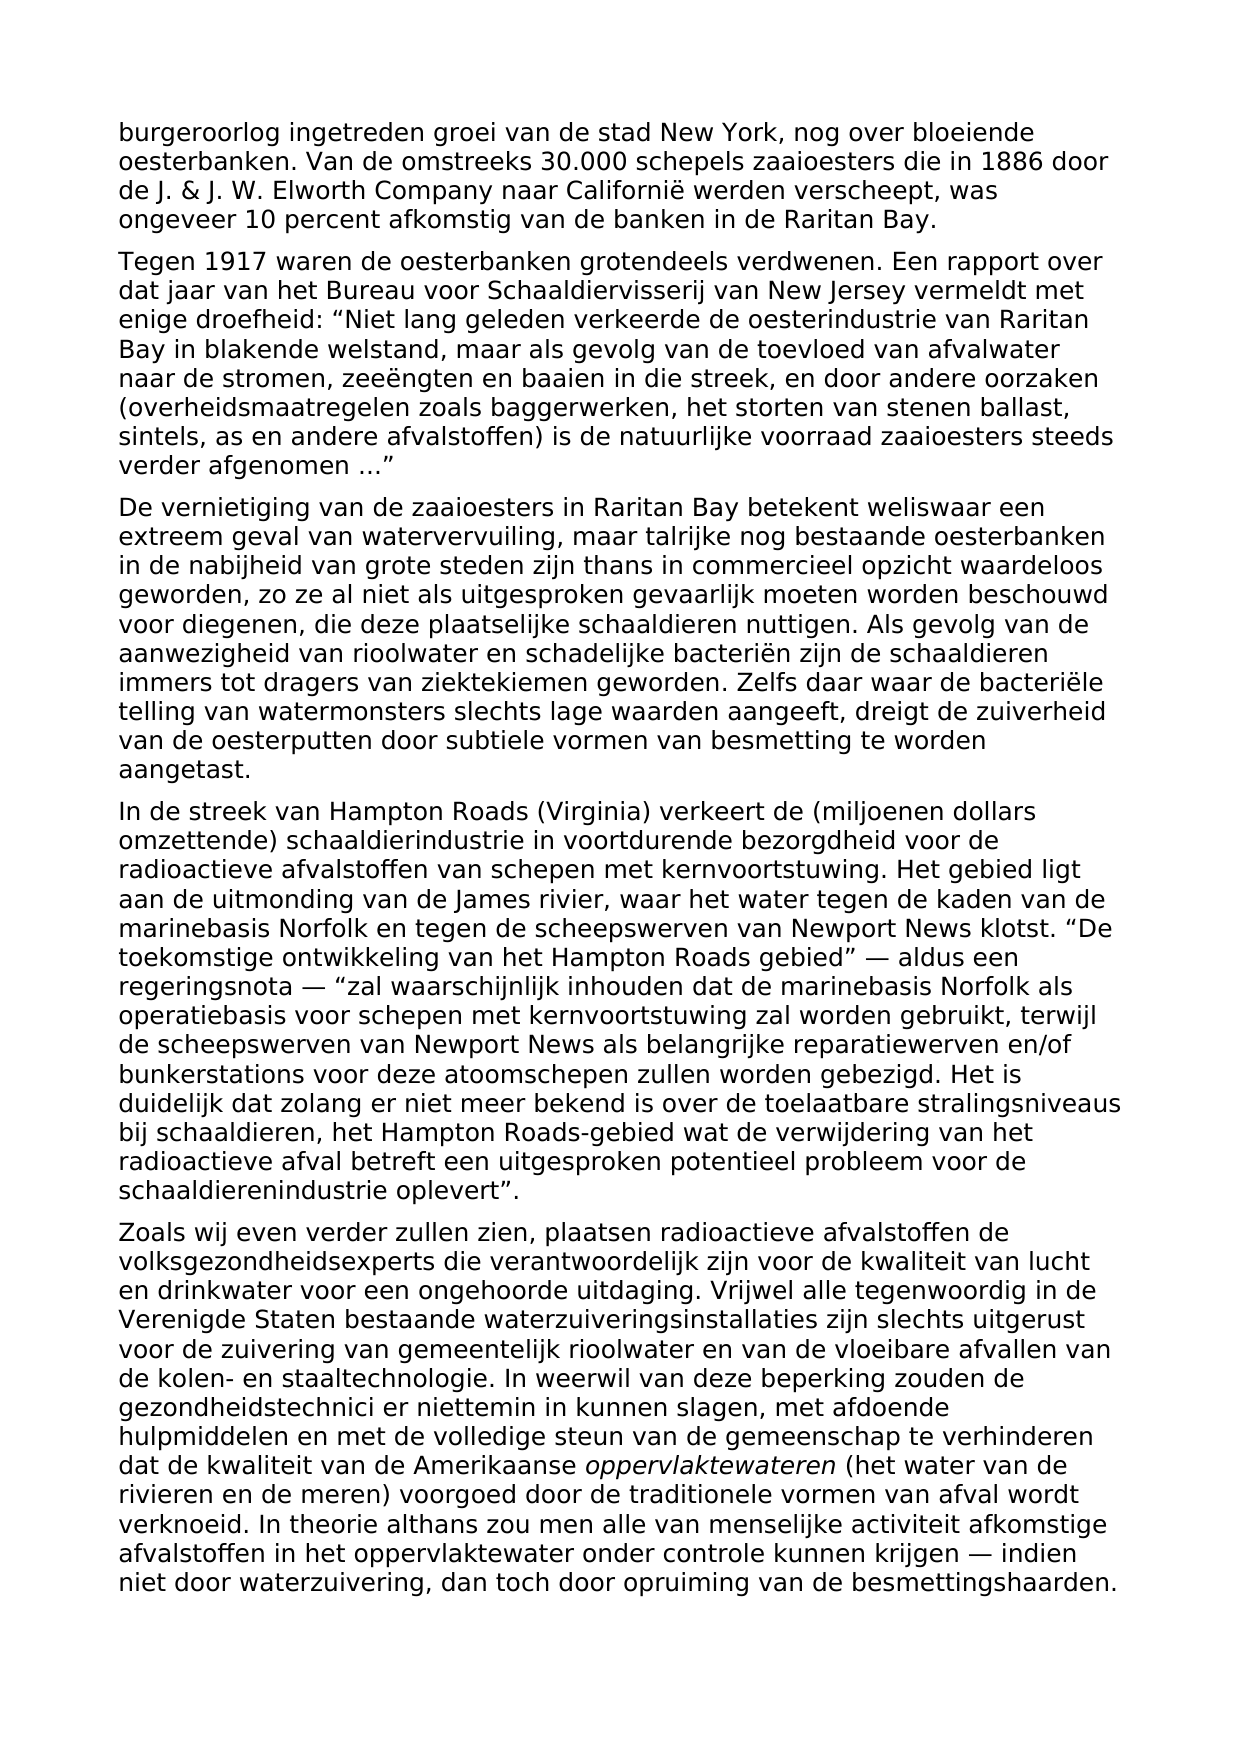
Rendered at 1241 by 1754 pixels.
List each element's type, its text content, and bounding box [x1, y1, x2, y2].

text De vernietiging van de zaaioesters in Raritan Bay betekent weliswaar een extreem geval van watervervuiling, maar talrijke nog bestaande oesterbanken in de nabijheid van grote steden zijn thans in commercieel opzicht waardeloos geworden, zo ze al niet als uitgesproken gevaarlijk moeten worden beschouwd voor diegenen, die deze plaatselijke schaaldieren nuttigen. Als gevolg van de aanwezigheid van rioolwater en schadelijke bacteriën zijn de schaaldieren immers tot dragers van ziektekiemen geworden. Zelfs daar waar de bacteriële telling van watermonsters slechts lage waarden aangeeft, dreigt de zuiverheid van de oesterputten door subtiele vormen van besmetting te worden aangetast. [118, 493, 1122, 785]
text Zoals wij even verder zullen zien, plaatsen radioactieve afvalstoffen de volksgezondheidsexperts die verantwoordelijk zijn voor de kwaliteit van lucht en drinkwater voor een ongehoorde uitdaging. Vrijwel alle tegenwoordig in de Verenigde Staten bestaande waterzuiveringsinstallaties zijn slechts uitgerust voor de zuivering van gemeentelijk rioolwater en van de vloeibare afvallen van de kolen- en staaltechnologie. In weerwil van deze beperking zouden de gezondheidstechnici er niettemin in kunnen slagen, met afdoende hulpmiddelen en met de volledige steun van de gemeenschap te verhinderen dat de kwaliteit van de Amerikaanse oppervlaktewateren (het water van de rivieren en de meren) voorgoed door de traditionele vormen van afval wordt verknoeid. In theorie althans zou men alle van menselijke activiteit afkomstige afvalstoffen in het oppervlaktewater onder controle kunnen krijgen — indien niet door waterzuivering, dan toch door opruiming van de besmettingshaarden. [118, 1218, 1122, 1597]
text burgeroorlog ingetreden groei van de stad New York, nog over bloeiende oesterbanken. Van de omstreeks 30.000 schepels zaaioesters die in 1886 door de J. & J. W. Elworth Company naar Californië werden verscheept, was ongeveer 10 percent afkomstig van de banken in de Raritan Bay. [118, 118, 1122, 235]
text In de streek van Hampton Roads (Virginia) verkeert de (miljoenen dollars omzettende) schaaldierindustrie in voortdurende bezorgdheid voor de radioactieve afvalstoffen van schepen met kernvoortstuwing. Het gebied ligt aan de uitmonding van de James rivier, waar het water tegen de kaden van de marinebasis Norfolk en tegen de scheepswerven van Newport News klotst. “De toekomstige ontwikkeling van het Hampton Roads gebied” — aldus een regeringsnota — “zal waarschijnlijk inhouden dat de marinebasis Norfolk als operatiebasis voor schepen met kernvoortstuwing zal worden gebruikt, terwijl de scheepswerven van Newport News als belangrijke reparatiewerven en/of bunkerstations voor deze atoomschepen zullen worden gebezigd. Het is duidelijk dat zolang er niet meer bekend is over de toelaatbare stralingsniveaus bij schaaldieren, het Hampton Roads-gebied wat de verwijdering van het radioactieve afval betreft een uitgesproken potentieel probleem voor de schaaldierenindustrie oplevert”. [118, 797, 1122, 1206]
text Tegen 1917 waren de oesterbanken grotendeels verdwenen. Een rapport over dat jaar van het Bureau voor Schaaldiervisserij van New Jersey vermeldt met enige droefheid: “Niet lang geleden verkeerde de oesterindustrie van Raritan Bay in blakende welstand, maar als gevolg van de toevloed van afvalwater naar de stromen, zeeëngten en baaien in die streek, en door andere oorzaken (overheidsmaatregelen zoals baggerwerken, het storten van stenen ballast, sintels, as en andere afvalstoffen) is de natuurlijke voorraad zaaioesters steeds verder afgenomen ...” [118, 247, 1122, 481]
